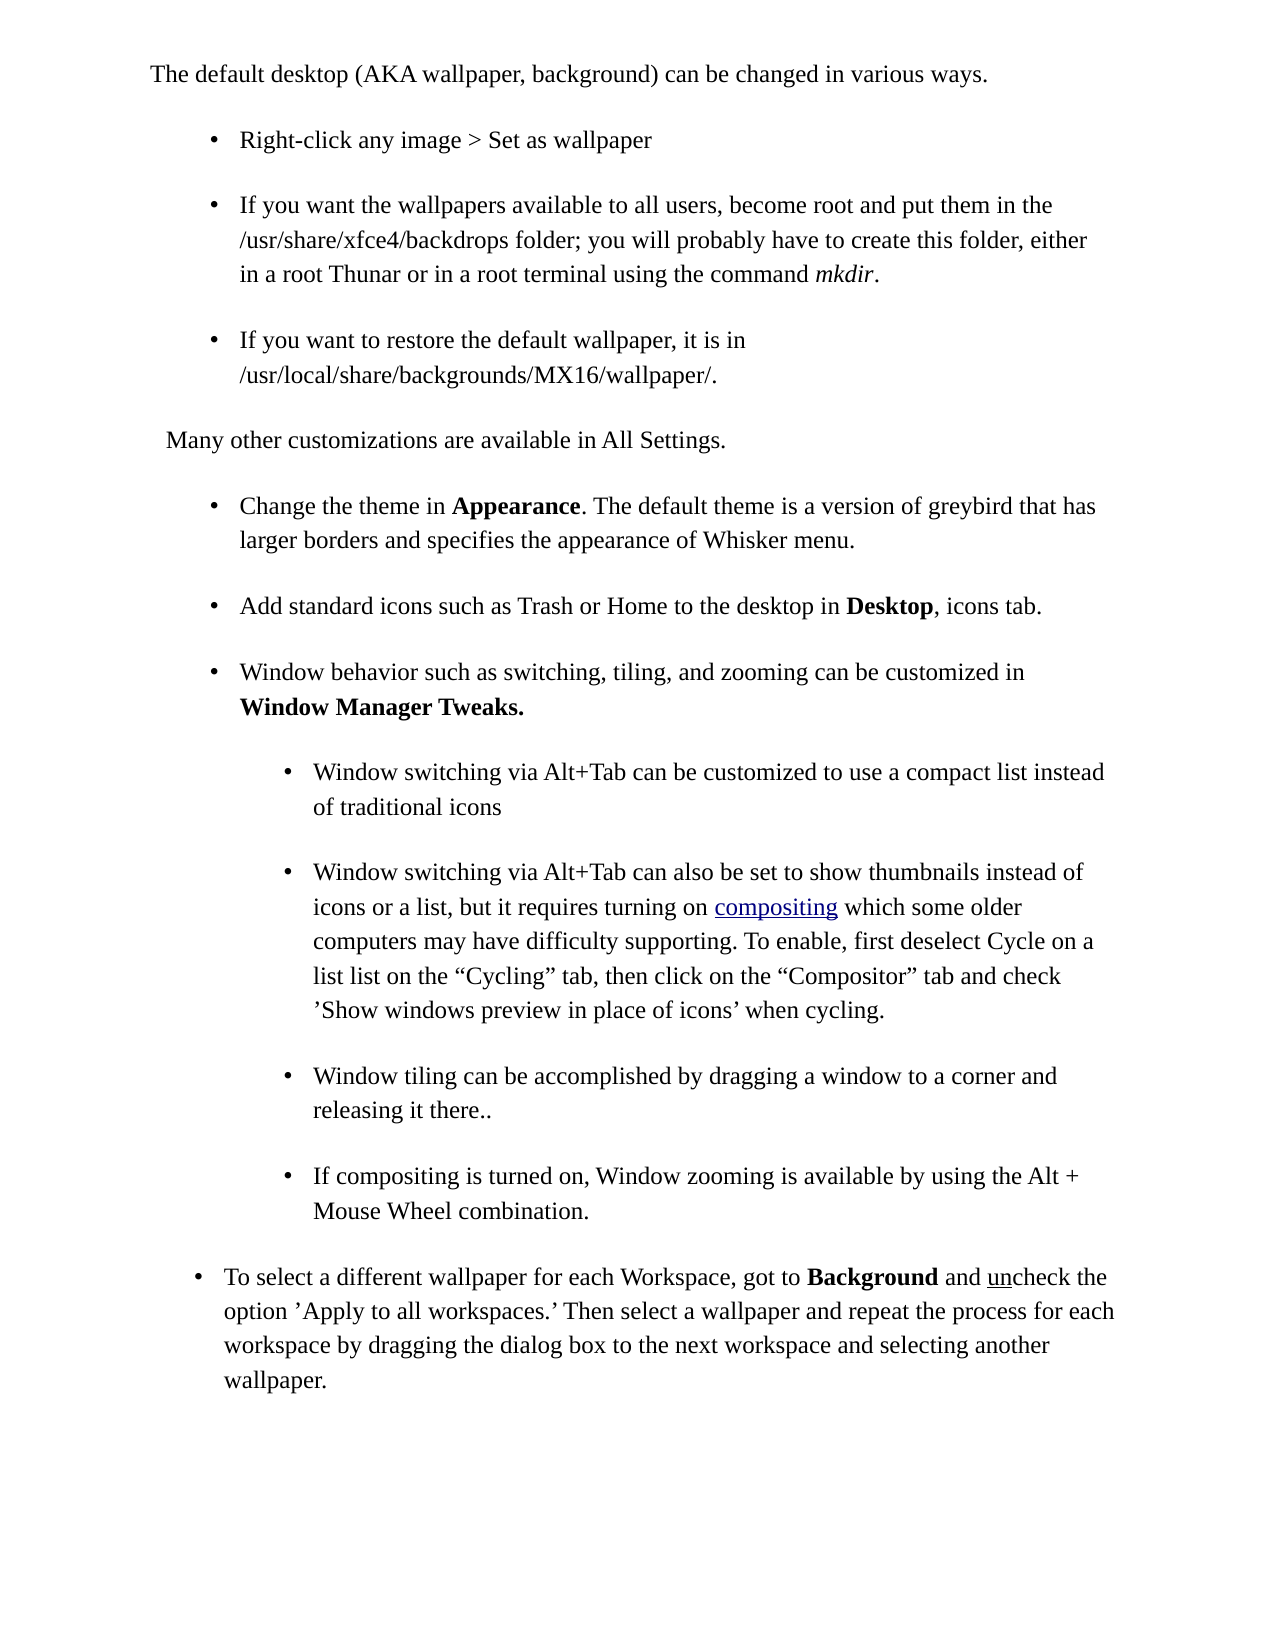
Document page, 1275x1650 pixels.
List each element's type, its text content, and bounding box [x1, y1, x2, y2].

list To select a different wallpaper for each Workspace, got to Background and uncheck the option ’Apply to all workspaces.’ Then select a wallpaper and repeat the process for each workspace by dragging the dialog box to the next workspace and selecting another wallpaper. [194, 1262, 1125, 1394]
list If compositing is turned on, Window zooming is available by using the Alt + Mouse Wheel combination. [283, 1161, 1109, 1224]
list Window tiling can be accomplished by dragging a window to a corner and releasing it there.. [283, 1061, 1109, 1124]
list Right-click any image > Set as wallpaper [210, 125, 1109, 153]
list If you want to restore the default wallpaper, it is in /usr/local/share/backgrounds/MX16/wallpaper/. [210, 325, 1109, 388]
list If you want the wallpapers available to all users, become root and put them in the /usr/share/xfce4/backdrops folder; you will probably have to create this folder, either in a root Thunar or in a root terminal using the command mkdir. [210, 191, 1109, 288]
text The default desktop (AKA wallpaper, background) can be changed in various ways. [150, 59, 1125, 88]
text Many other customizations are available in All Settings. [166, 425, 1109, 454]
list Window switching via Alt+Tab can be customized to use a compact list instead of traditional icons [283, 757, 1109, 821]
list Change the theme in Appearance. The default theme is a version of greybird that has larger borders and specifies the appearance of Whisker menu. [210, 491, 1109, 554]
list Window switching via Alt+Tab can also be set to show thumbnails instead of icons or a list, but it requires turning on compositing which some older computers may have difficulty supporting. To enable, first deselect Cycle on a list list on the “Cycling” tab, then click on the “Compositor” tab and check ’Show windows preview in place of icons’ when cycling. [283, 857, 1109, 1024]
list Window behavior such as switching, tiling, and zooming can be customized in Window Manager Tweaks. [210, 657, 1109, 720]
list Add standard icons such as Trash or Home to the desktop in Desktop, icons tab. [210, 591, 1109, 620]
